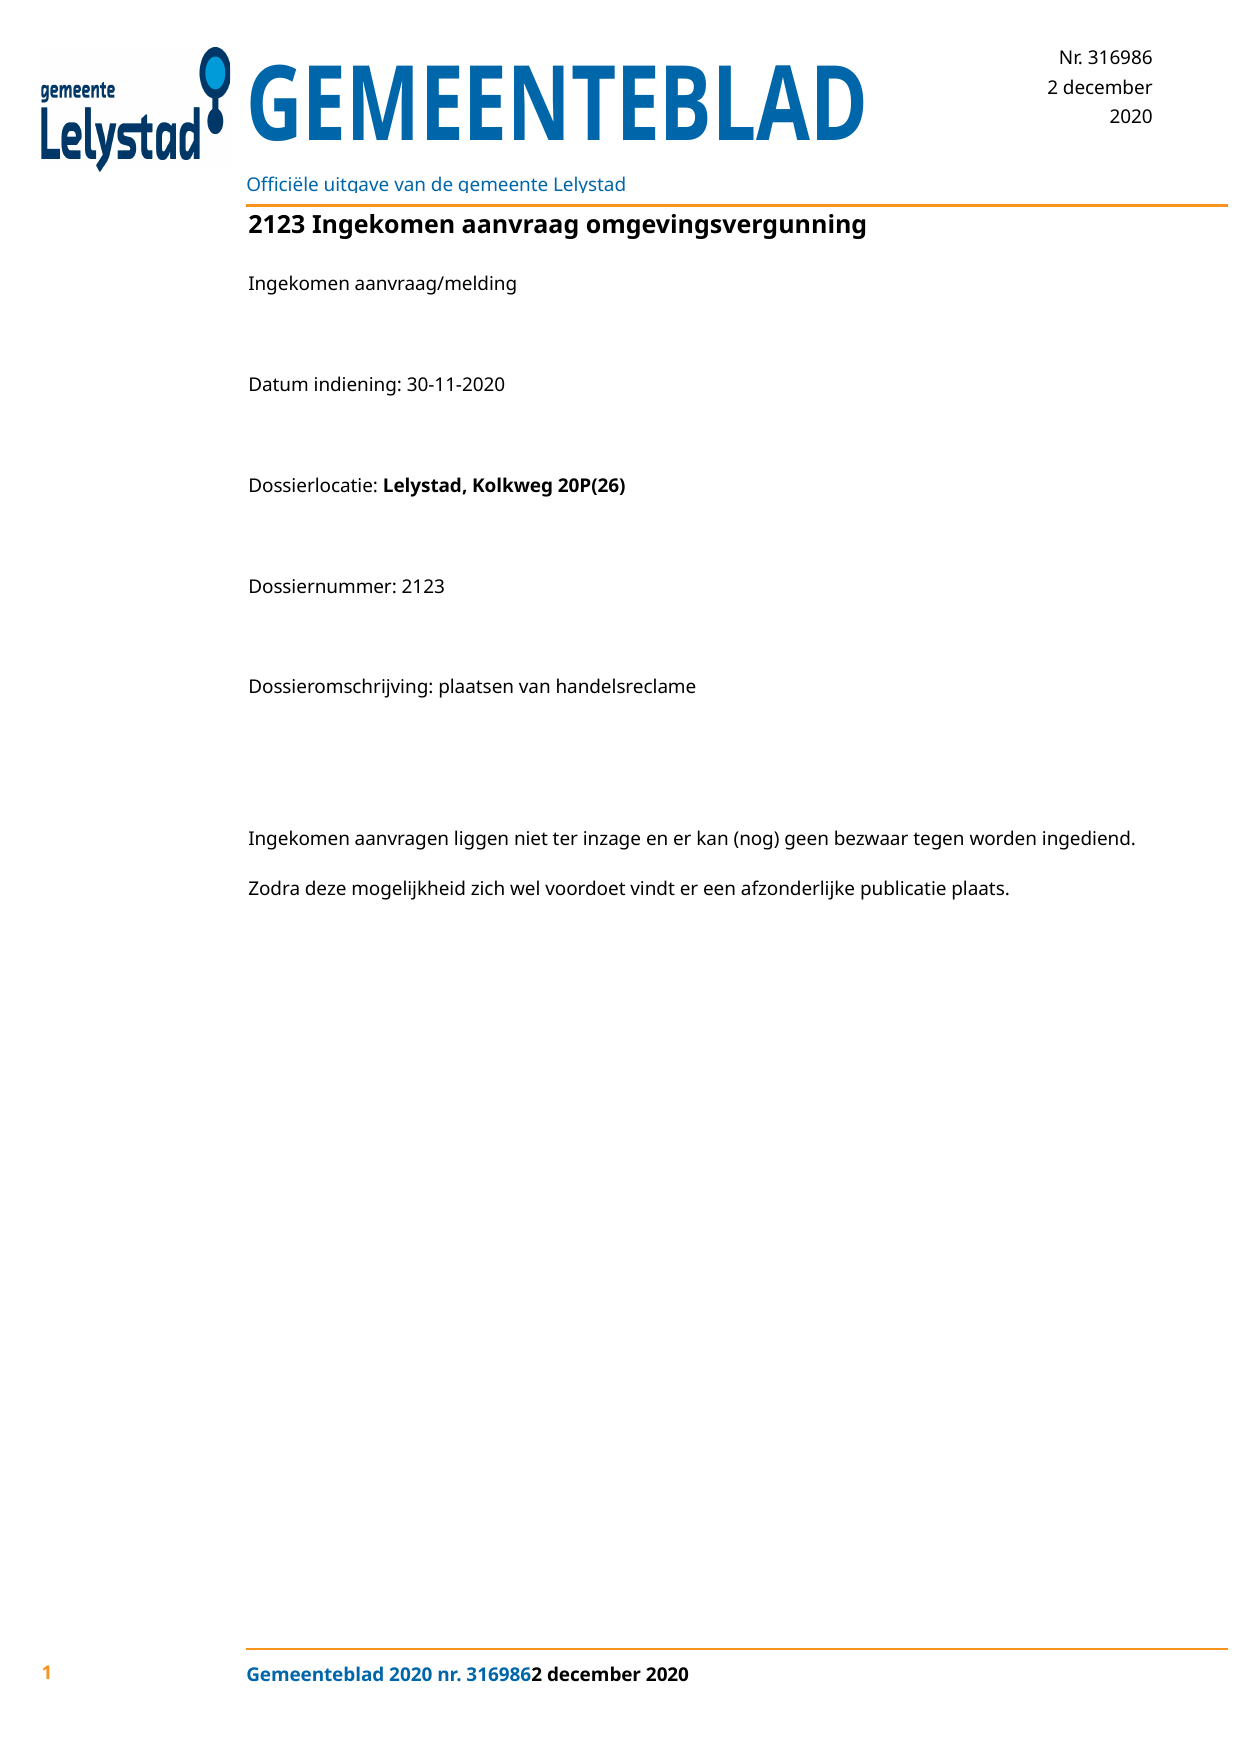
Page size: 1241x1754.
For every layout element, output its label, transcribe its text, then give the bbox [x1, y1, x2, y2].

text Dossiernummer: 2123 [248, 573, 1152, 598]
text Dossierlocatie: Lelystad, Kolkweg 20P(26) [248, 472, 1152, 498]
text Dossieromschrijving: plaatsen van handelsreclame [248, 674, 1152, 699]
text Ingekomen aanvragen liggen niet ter inzage en er kan (nog) geen bezwaar tegen worden ingediend. [248, 825, 1152, 851]
text Datum indiening: 30-11-2020 [248, 371, 1152, 397]
text Zodra deze mogelijkheid zich wel voordoet vindt er een afzonderlijke publicatie plaats. [248, 875, 1152, 901]
picture [41, 47, 231, 172]
text Ingekomen aanvraag/melding [248, 270, 1152, 296]
text 2123 Ingekomen aanvraag omgevingsvergunning [248, 207, 1152, 241]
